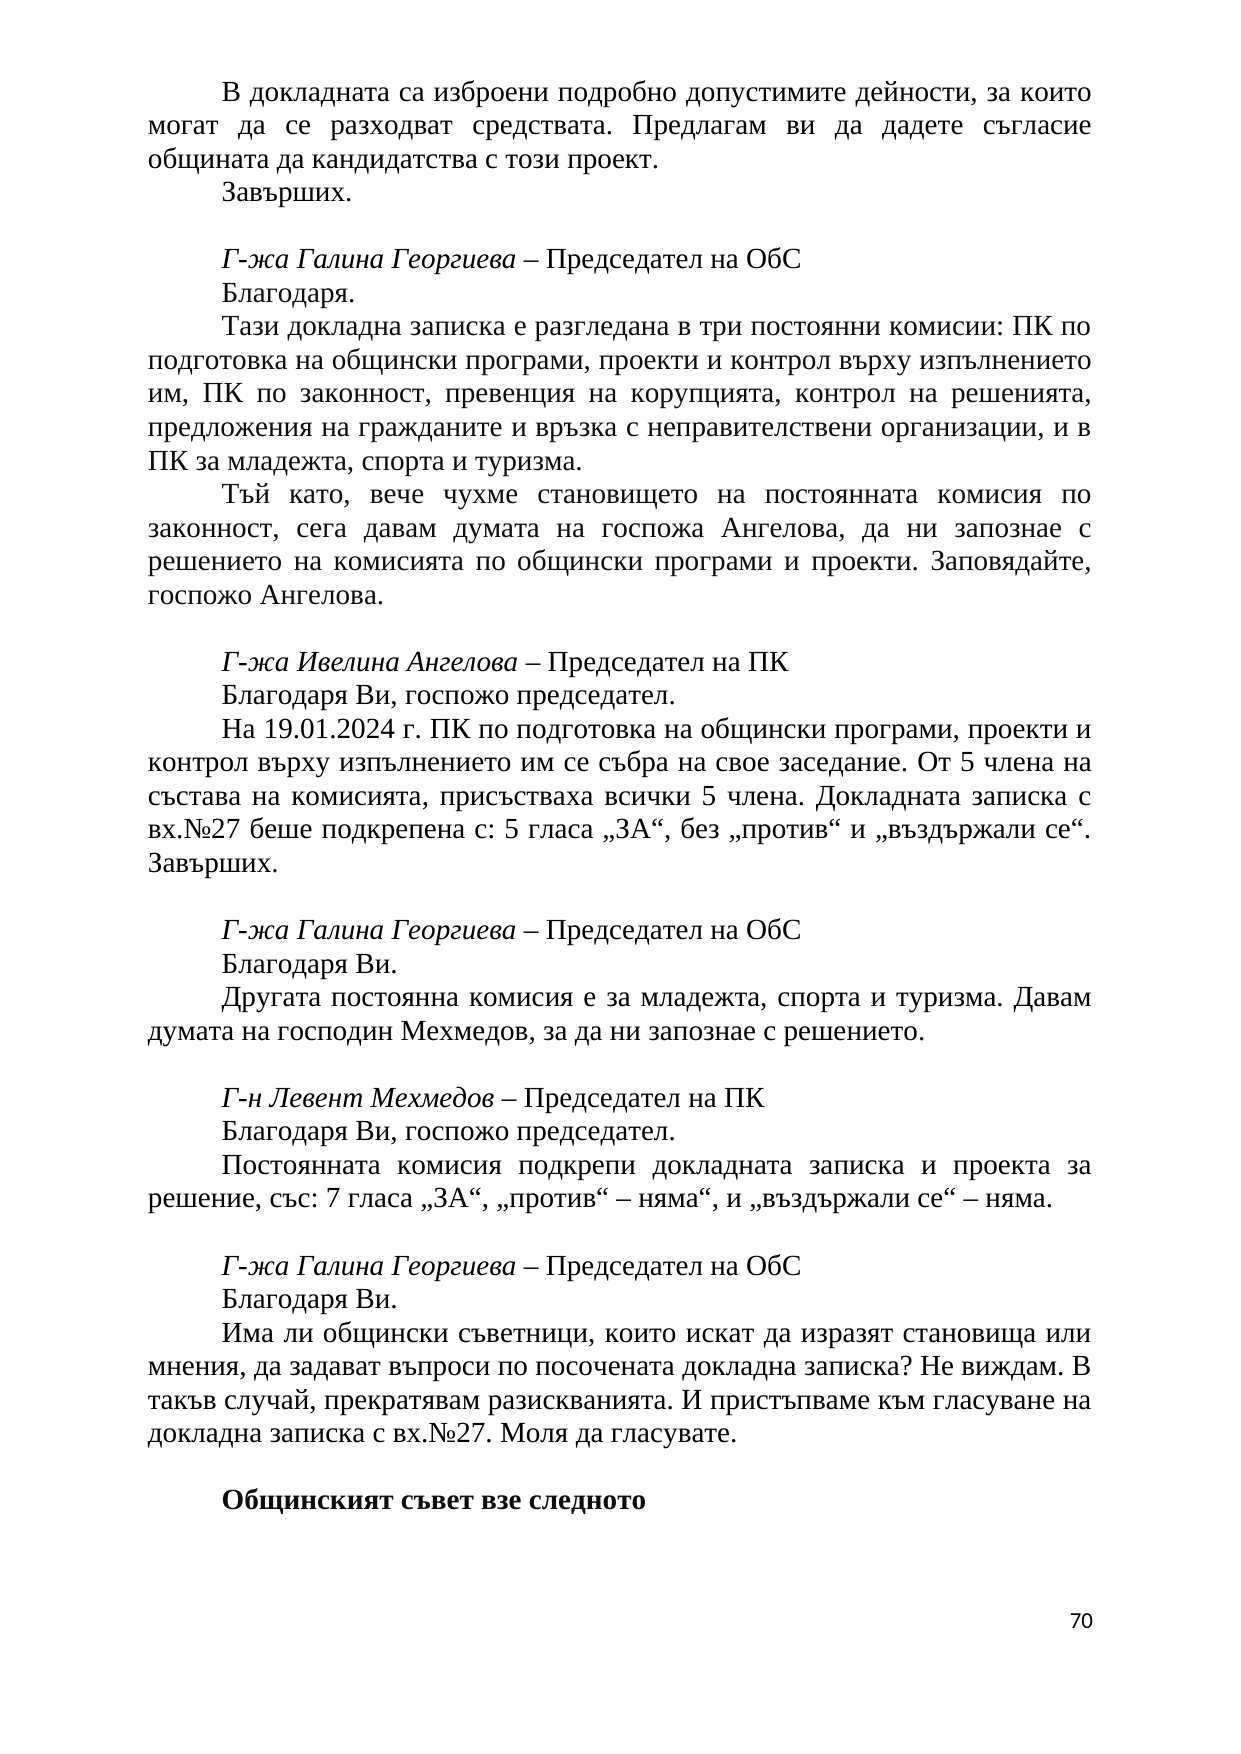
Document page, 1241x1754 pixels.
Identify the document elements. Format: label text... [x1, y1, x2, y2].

text На 19.01.2024 г. ПК по подготовка на общински програми, проекти и контрол върху изпълнението им се събра на свое заседание. От 5 члена на състава на комисията, присъстваха всички 5 члена. Докладната записка с вх.№27 беше подкрепена с: 5 гласа „ЗА“, без „против“ и „въздържали се“. Завърших. [148, 711, 1093, 879]
text Тази докладна записка е разгледана в три постоянни комисии: ПК по подготовка на общински програми, проекти и контрол върху изпълнението им, ПК по законност, превенция на корупцията, контрол на решенията, предложения на гражданите и връзка с неправителствени организации, и в ПК за младежта, спорта и туризма. [148, 308, 1093, 476]
text Благодаря Ви, госпожо председател. [148, 677, 1093, 711]
text Има ли общински съветници, които искат да изразят становища или мнения, да задават въпроси по посочената докладна записка? Не виждам. В такъв случай, прекратявам разискванията. И пристъпваме към гласуване на докладна записка с вх.№27. Моля да гласувате. [148, 1315, 1093, 1449]
text Завърших. [148, 174, 1093, 208]
text Постоянната комисия подкрепи докладната записка и проекта за решение, със: 7 гласа „ЗА“, „против“ – няма“, и „въздържали се“ – няма. [148, 1147, 1093, 1214]
text Г-жа Галина Георгиева – Председател на ОбС [148, 1248, 1093, 1281]
text Г-жа Галина Георгиева – Председател на ОбС [148, 912, 1093, 946]
text Благодаря Ви. [148, 1281, 1093, 1315]
text Другата постоянна комисия е за младежта, спорта и туризма. Давам думата на господин Мехмедов, за да ни запознае с решението. [148, 979, 1093, 1046]
text Общинският съвет взе следното [148, 1482, 1093, 1516]
text Благодаря Ви. [148, 946, 1093, 979]
text Г-н Левент Мехмедов – Председател на ПК [148, 1080, 1093, 1113]
text Тъй като, вече чухме становището на постоянната комисия по законност, сега давам думата на госпожа Ангелова, да ни запознае с решението на комисията по общински програми и проекти. Заповядайте, госпожо Ангелова. [148, 476, 1093, 610]
text В докладната са изброени подробно допустимите дейности, за които могат да се разходват средствата. Предлагам ви да дадете съгласие общината да кандидатства с този проект. [148, 74, 1093, 174]
text Г-жа Галина Георгиева – Председател на ОбС [148, 241, 1093, 275]
text Г-жа Ивелина Ангелова – Председател на ПК [148, 644, 1093, 677]
text Благодаря Ви, госпожо председател. [148, 1113, 1093, 1147]
text Благодаря. [148, 275, 1093, 308]
